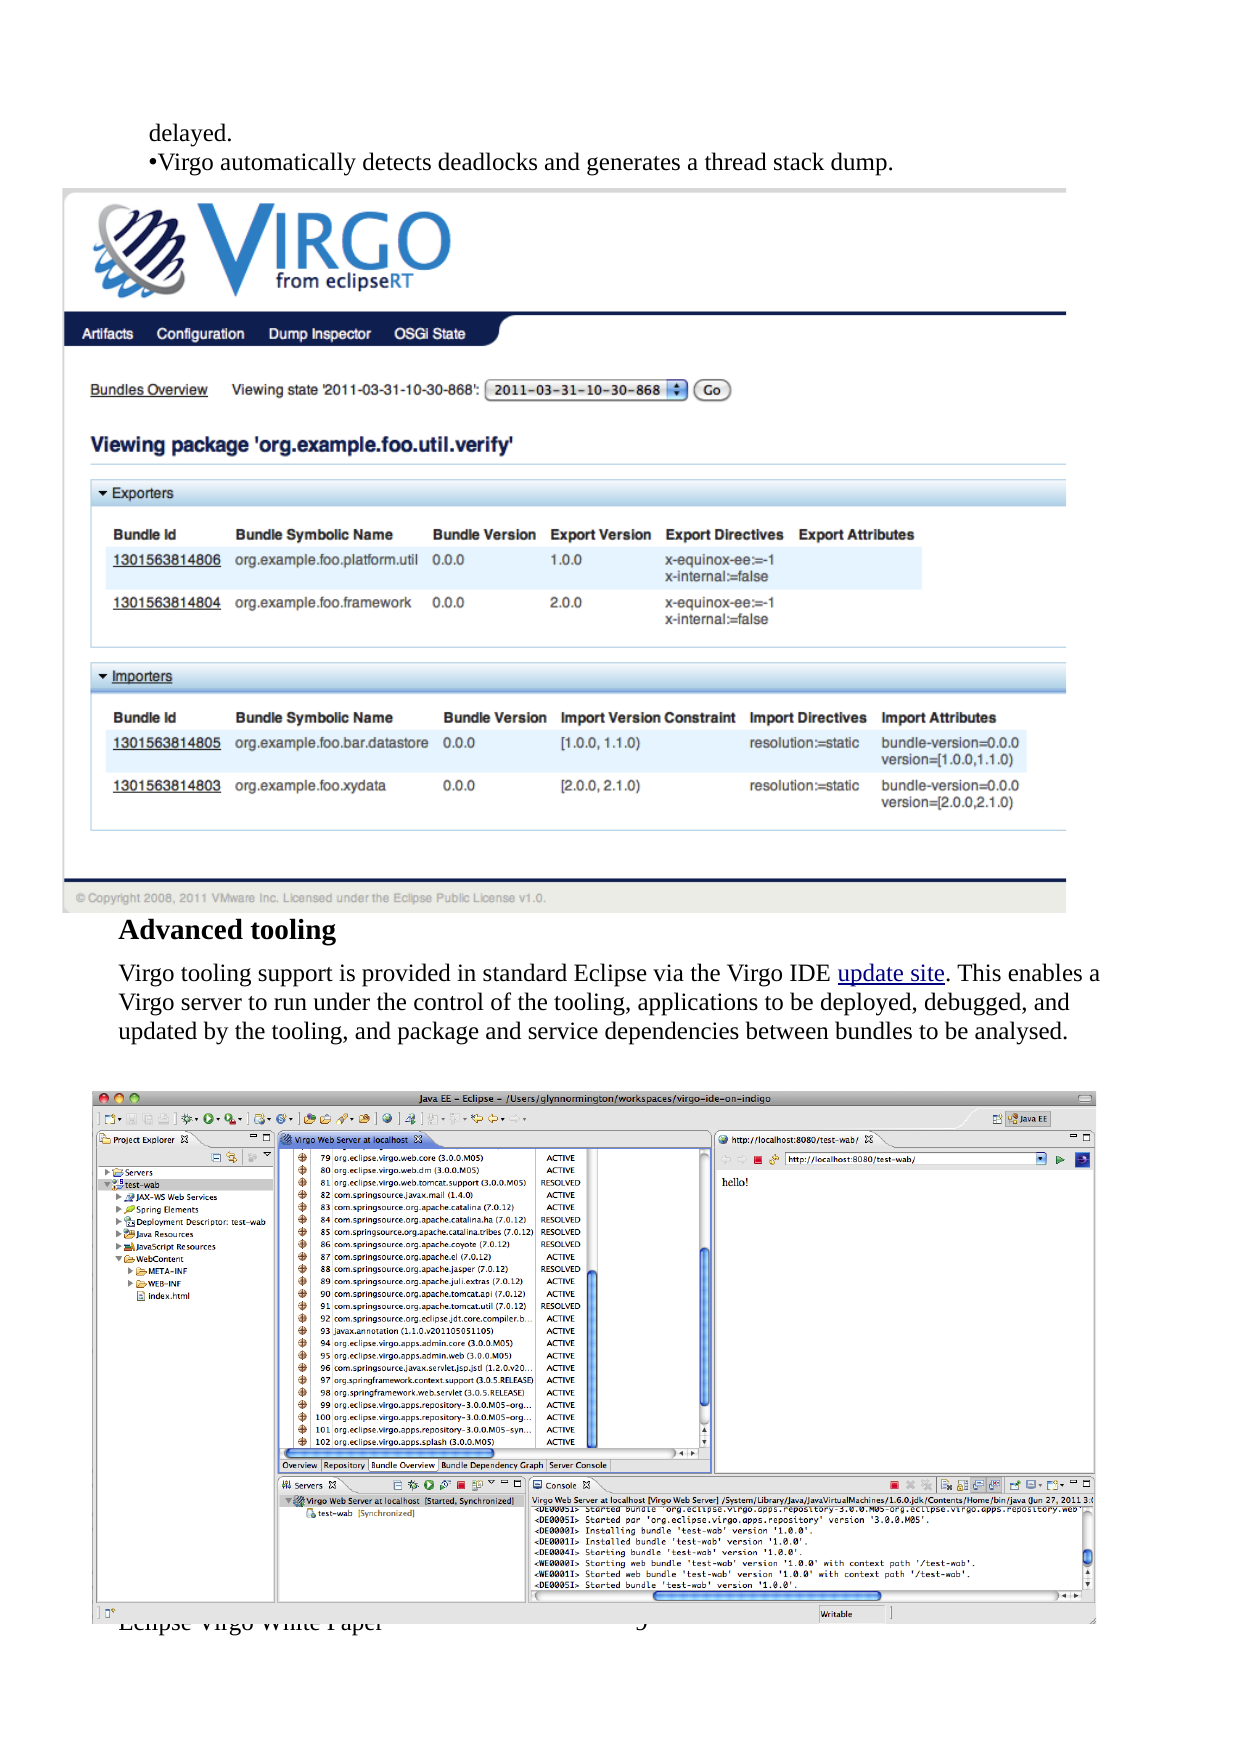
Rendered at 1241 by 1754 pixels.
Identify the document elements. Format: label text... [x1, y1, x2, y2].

picture [92, 1091, 1097, 1624]
list Virgo automatically detects deadlocks and generates a thread stack dump. [118, 147, 1122, 176]
picture [62, 188, 1067, 913]
text Virgo tooling support is provided in standard Eclipse via the Virgo IDE update site. This enables a Virgo server to run under the control of the tooling, applications to be deployed, debugged, and updated by the tooling, and package and service dependencies between bundles to be analysed. [118, 958, 1122, 1044]
list delayed. [118, 118, 1122, 147]
subtitle Advanced tooling [118, 913, 1122, 946]
